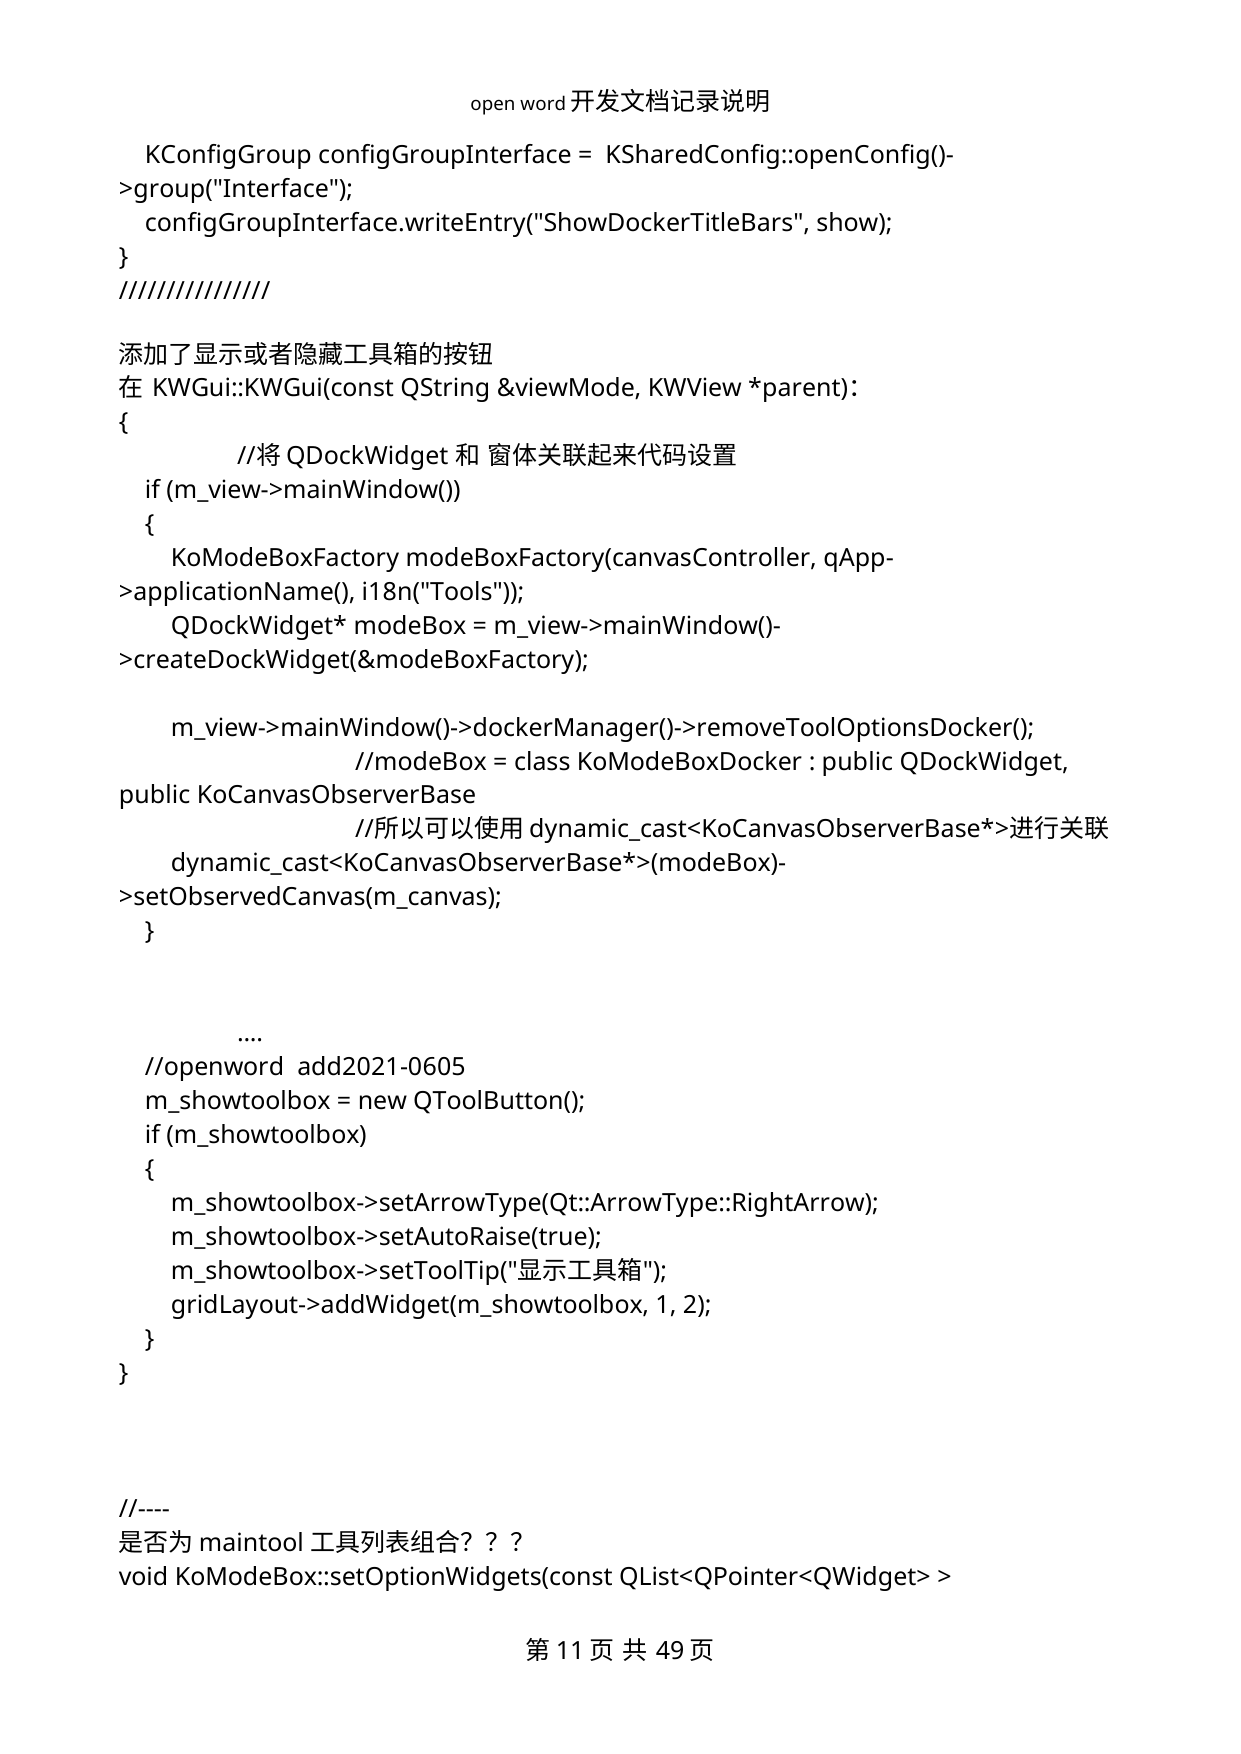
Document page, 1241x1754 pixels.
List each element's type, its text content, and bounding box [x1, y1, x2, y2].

text } [119, 913, 1121, 947]
text QDockWidget* modeBox = m_view->mainWindow()->createDockWidget(&modeBoxFactory); [119, 608, 1121, 676]
text //////////////// [119, 273, 1121, 307]
text void KoModeBox::setOptionWidgets(const QList<QPointer<QWidget> > [119, 1558, 1121, 1592]
text m_showtoolbox->setAutoRaise(true); [119, 1219, 1121, 1253]
text KConfigGroup configGroupInterface = KSharedConfig::openConfig()->group("Interface"); [119, 137, 1121, 205]
text //将QDockWidget 和 窗体关联起来代码设置 [119, 438, 1121, 472]
text 在 KWGui::KWGui(const QString &viewMode, KWView *parent)： [119, 370, 1121, 404]
text //openword add2021-0605 [119, 1049, 1121, 1083]
text m_view->mainWindow()->dockerManager()->removeToolOptionsDocker(); [119, 709, 1121, 743]
text //所以可以使用dynamic_cast<KoCanvasObserverBase*>进行关联 [119, 811, 1121, 845]
text .... [119, 1015, 1121, 1049]
text { [119, 506, 1121, 540]
text if (m_view->mainWindow()) [119, 472, 1121, 506]
text 是否为maintool 工具列表组合？？？ [119, 1524, 1121, 1558]
text } [119, 1321, 1121, 1355]
text m_showtoolbox = new QToolButton(); [119, 1083, 1121, 1117]
text 添加了显示或者隐藏工具箱的按钮 [119, 341, 1121, 370]
text if (m_showtoolbox) [119, 1117, 1121, 1151]
text } [119, 1355, 1121, 1389]
text configGroupInterface.writeEntry("ShowDockerTitleBars", show); [119, 205, 1121, 239]
text //---- [119, 1491, 1121, 1524]
text m_showtoolbox->setToolTip("显示工具箱"); [119, 1253, 1121, 1287]
text { [119, 404, 1121, 438]
text { [119, 1151, 1121, 1185]
text KoModeBoxFactory modeBoxFactory(canvasController, qApp->applicationName(), i18n("Tools")); [119, 540, 1121, 608]
text } [119, 239, 1121, 273]
text gridLayout->addWidget(m_showtoolbox, 1, 2); [119, 1287, 1121, 1321]
text m_showtoolbox->setArrowType(Qt::ArrowType::RightArrow); [119, 1185, 1121, 1219]
text dynamic_cast<KoCanvasObserverBase*>(modeBox)->setObservedCanvas(m_canvas); [119, 845, 1121, 913]
text //modeBox = class KoModeBoxDocker : public QDockWidget, public KoCanvasObserverBase [119, 743, 1121, 811]
